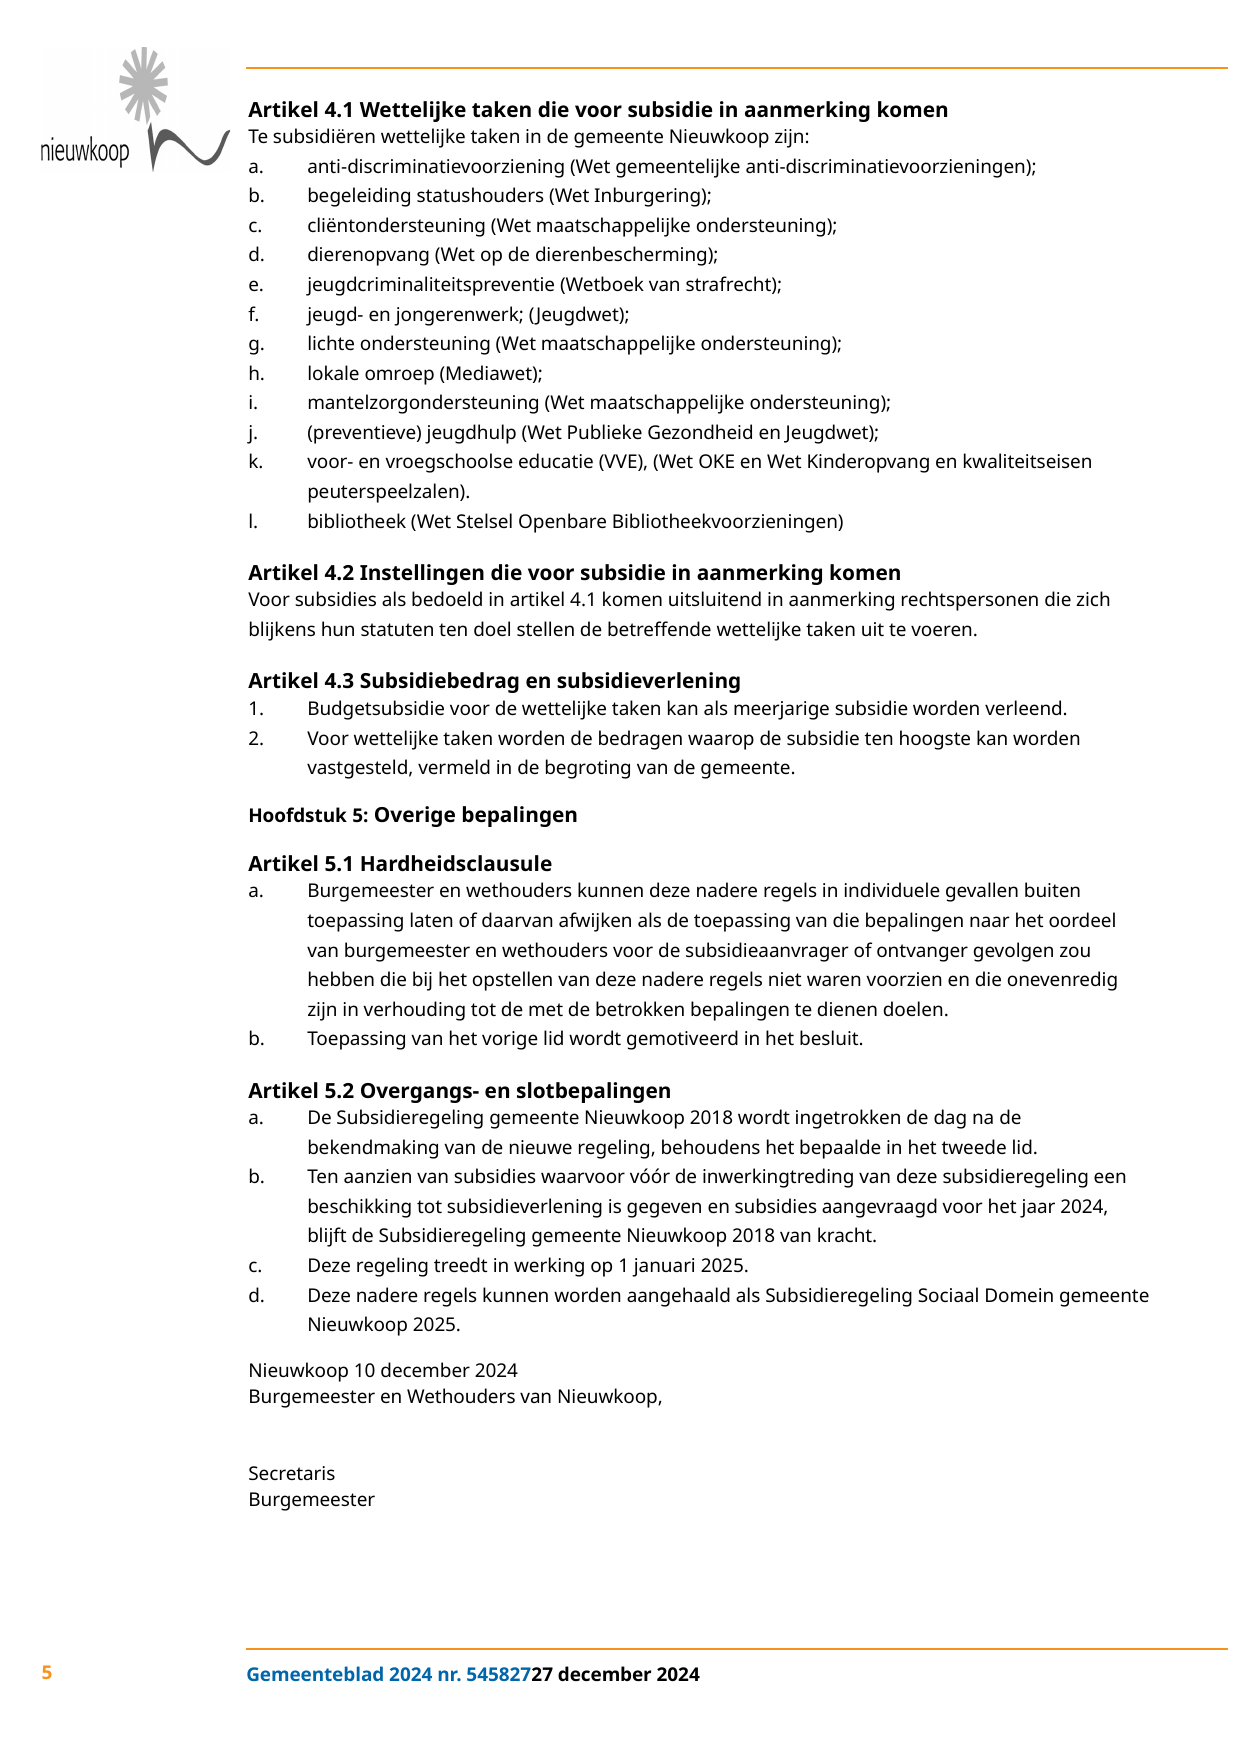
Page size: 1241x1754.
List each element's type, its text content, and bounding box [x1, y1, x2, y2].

text Voor subsidies als bedoeld in artikel 4.1 komen uitsluitend in aanmerking rechtspersonen die zich blijkens hun statuten ten doel stellen de betreffende wettelijke taken uit te voeren. [248, 587, 1152, 642]
list lichte ondersteuning (Wet maatschappelijke ondersteuning); [248, 330, 1152, 356]
text Artikel 5.2 Overgangs- en slotbepalingen [248, 1076, 1152, 1104]
text Artikel 4.3 Subsidiebedrag en subsidieverlening [248, 667, 1152, 695]
text Nieuwkoop 10 december 2024 [248, 1357, 1152, 1383]
list Deze regeling treedt in werking op 1 januari 2025. [248, 1252, 1152, 1278]
text Burgemeester en Wethouders van Nieuwkoop, [248, 1383, 1152, 1408]
list begeleiding statushouders (Wet Inburgering); [248, 182, 1152, 208]
list jeugdcriminaliteitspreventie (Wetboek van strafrecht); [248, 271, 1152, 297]
picture [41, 47, 231, 172]
list dierenopvang (Wet op de dierenbescherming); [248, 242, 1152, 267]
list Burgemeester en wethouders kunnen deze nadere regels in individuele gevallen buiten toepassing laten of daarvan afwijken als de toepassing van die bepalingen naar het oordeel van burgemeester en wethouders voor de subsidieaanvrager of ontvanger gevolgen zou hebben die bij het opstellen van deze nadere regels niet waren voorzien en die onevenredig zijn in verhouding tot de met de betrokken bepalingen te dienen doelen. [248, 878, 1152, 1022]
list lokale omroep (Mediawet); [248, 360, 1152, 386]
list Toepassing van het vorige lid wordt gemotiveerd in het besluit. [248, 1026, 1152, 1051]
list (preventieve) jeugdhulp (Wet Publieke Gezondheid en Jeugdwet); [248, 419, 1152, 445]
list mantelzorgondersteuning (Wet maatschappelijke ondersteuning); [248, 389, 1152, 415]
text Burgemeester [248, 1486, 1152, 1511]
list bibliotheek (Wet Stelsel Openbare Bibliotheekvoorzieningen) [248, 508, 1152, 533]
list De Subsidieregeling gemeente Nieuwkoop 2018 wordt ingetrokken de dag na de bekendmaking van de nieuwe regeling, behoudens het bepaalde in het tweede lid. [248, 1104, 1152, 1160]
text Secretaris [248, 1460, 1152, 1486]
text Artikel 4.2 Instellingen die voor subsidie in aanmerking komen [248, 558, 1152, 587]
text Artikel 4.1 Wettelijke taken die voor subsidie in aanmerking komen [248, 95, 1152, 123]
text Artikel 5.1 Hardheidsclausule [248, 849, 1152, 878]
text Hoofdstuk 5: Overige bepalingen [248, 800, 1152, 828]
text Te subsidiëren wettelijke taken in de gemeente Nieuwkoop zijn: [248, 123, 1152, 149]
list jeugd- en jongerenwerk; (Jeugdwet); [248, 301, 1152, 326]
list voor- en vroegschoolse educatie (VVE), (Wet OKE en Wet Kinderopvang en kwaliteitseisen peuterspeelzalen). [248, 449, 1152, 504]
list Ten aanzien van subsidies waarvoor vóór de inwerkingtreding van deze subsidieregeling een beschikking tot subsidieverlening is gegeven en subsidies aangevraagd voor het jaar 2024, blijft de Subsidieregeling gemeente Nieuwkoop 2018 van kracht. [248, 1163, 1152, 1248]
list cliëntondersteuning (Wet maatschappelijke ondersteuning); [248, 212, 1152, 238]
list Voor wettelijke taken worden de bedragen waarop de subsidie ten hoogste kan worden vastgesteld, vermeld in de begroting van de gemeente. [248, 725, 1152, 780]
list anti-discriminatievoorziening (Wet gemeentelijke anti-discriminatievoorzieningen); [248, 153, 1152, 178]
list Deze nadere regels kunnen worden aangehaald als Subsidieregeling Sociaal Domein gemeente Nieuwkoop 2025. [248, 1282, 1152, 1337]
list Budgetsubsidie voor de wettelijke taken kan als meerjarige subsidie worden verleend. [248, 695, 1152, 721]
